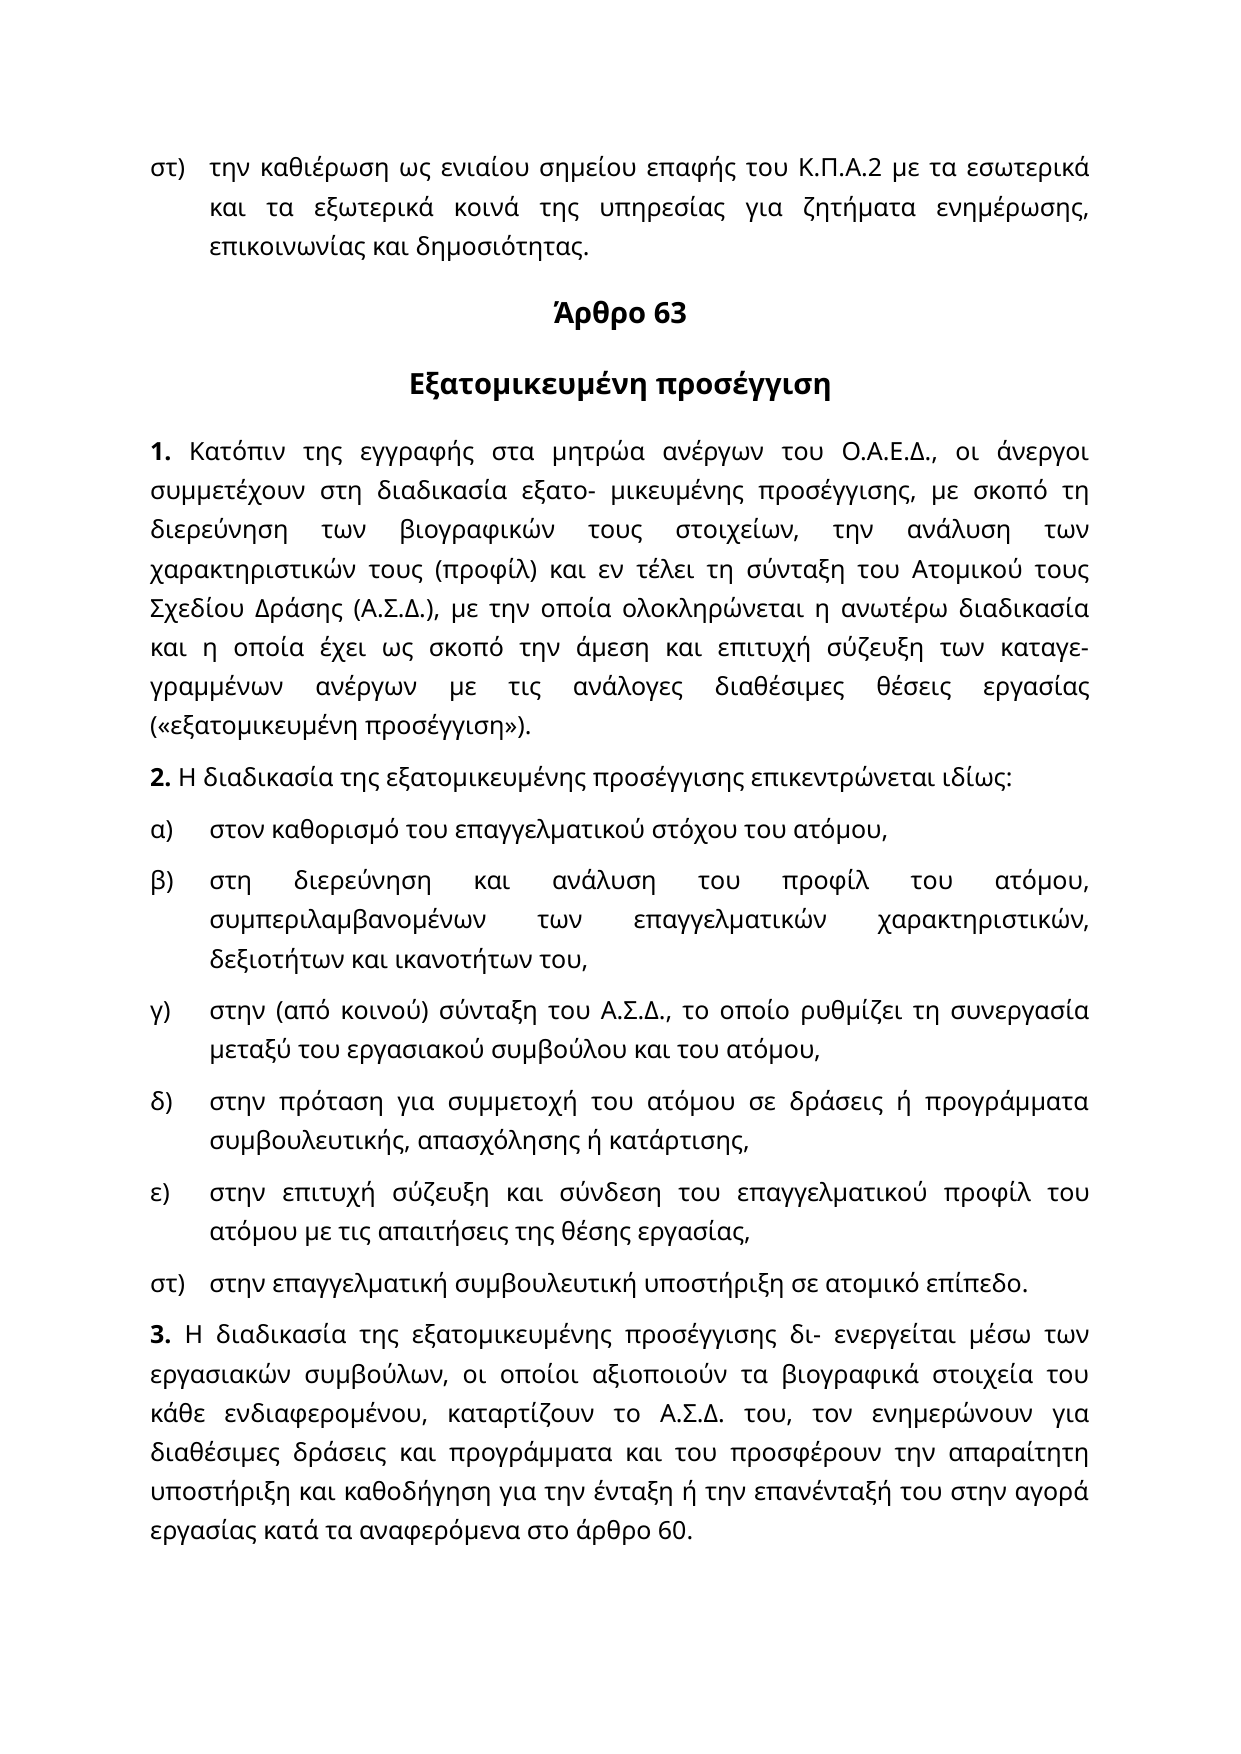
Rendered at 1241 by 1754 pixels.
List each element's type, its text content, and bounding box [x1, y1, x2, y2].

list γ) στην (από κοινού) σύνταξη του Α.Σ.Δ., το οποίο ρυθμίζει τη συνεργασία μεταξύ του εργασιακού συμβούλου και του ατόμου, [150, 993, 1090, 1066]
list β) στη διερεύνηση και ανάλυση του προφίλ του ατόμου, συμπεριλαμβανομένων των επαγγελματικών χαρακτηριστικών, δεξιοτήτων και ικανοτήτων του, [150, 863, 1090, 975]
subtitle Άρθρο 63 [150, 292, 1090, 332]
list δ) στην πρόταση για συμμετοχή του ατόμου σε δράσεις ή προγράμματα συμβουλευτικής, απασχόλησης ή κατάρτισης, [150, 1084, 1090, 1157]
text 1. Κατόπιν της εγγραφής στα μητρώα ανέργων του Ο.Α.Ε.Δ., οι άνεργοι συμμετέχουν στη διαδικασία εξατο- μικευμένης προσέγγισης, με σκοπό τη διερεύνηση των βιογραφικών τους στοιχείων, την ανάλυση των χαρακτηριστικών τους (προφίλ) και εν τέλει τη σύνταξη του Ατομικού τους Σχεδίου Δράσης (Α.Σ.Δ.), με την οποία ολοκληρώνεται η ανωτέρω διαδικασία και η οποία έχει ως σκοπό την άμεση και επιτυχή σύζευξη των καταγε- γραμμένων ανέργων με τις ανάλογες διαθέσιμες θέσεις εργασίας («εξατομικευμένη προσέγγιση»). [150, 434, 1090, 742]
list στ) την καθιέρωση ως ενιαίου σημείου επαφής του Κ.Π.Α.2 με τα εσωτερικά και τα εξωτερικά κοινά της υπηρεσίας για ζητήματα ενημέρωσης, επικοινωνίας και δημοσιότητας. [150, 150, 1090, 262]
text 3. Η διαδικασία της εξατομικευμένης προσέγγισης δι- ενεργείται μέσω των εργασιακών συμβούλων, οι οποίοι αξιοποιούν τα βιογραφικά στοιχεία του κάθε ενδιαφερομένου, καταρτίζουν το Α.Σ.Δ. του, τον ενημερώνουν για διαθέσιμες δράσεις και προγράμματα και του προσφέρουν την απαραίτητη υποστήριξη και καθοδήγηση για την ένταξη ή την επανένταξή του στην αγορά εργασίας κατά τα αναφερόμενα στο άρθρο 60. [150, 1317, 1090, 1547]
list ε) στην επιτυχή σύζευξη και σύνδεση του επαγγελματικού προφίλ του ατόμου με τις απαιτήσεις της θέσης εργασίας, [150, 1174, 1090, 1248]
subtitle Εξατομικευμένη προσέγγιση [150, 363, 1090, 403]
list α) στον καθορισμό του επαγγελματικού στόχου του ατόμου, [150, 811, 1090, 845]
list στ) στην επαγγελματική συμβουλευτική υποστήριξη σε ατομικό επίπεδο. [150, 1265, 1090, 1299]
text 2. Η διαδικασία της εξατομικευμένης προσέγγισης επικεντρώνεται ιδίως: [150, 759, 1090, 794]
